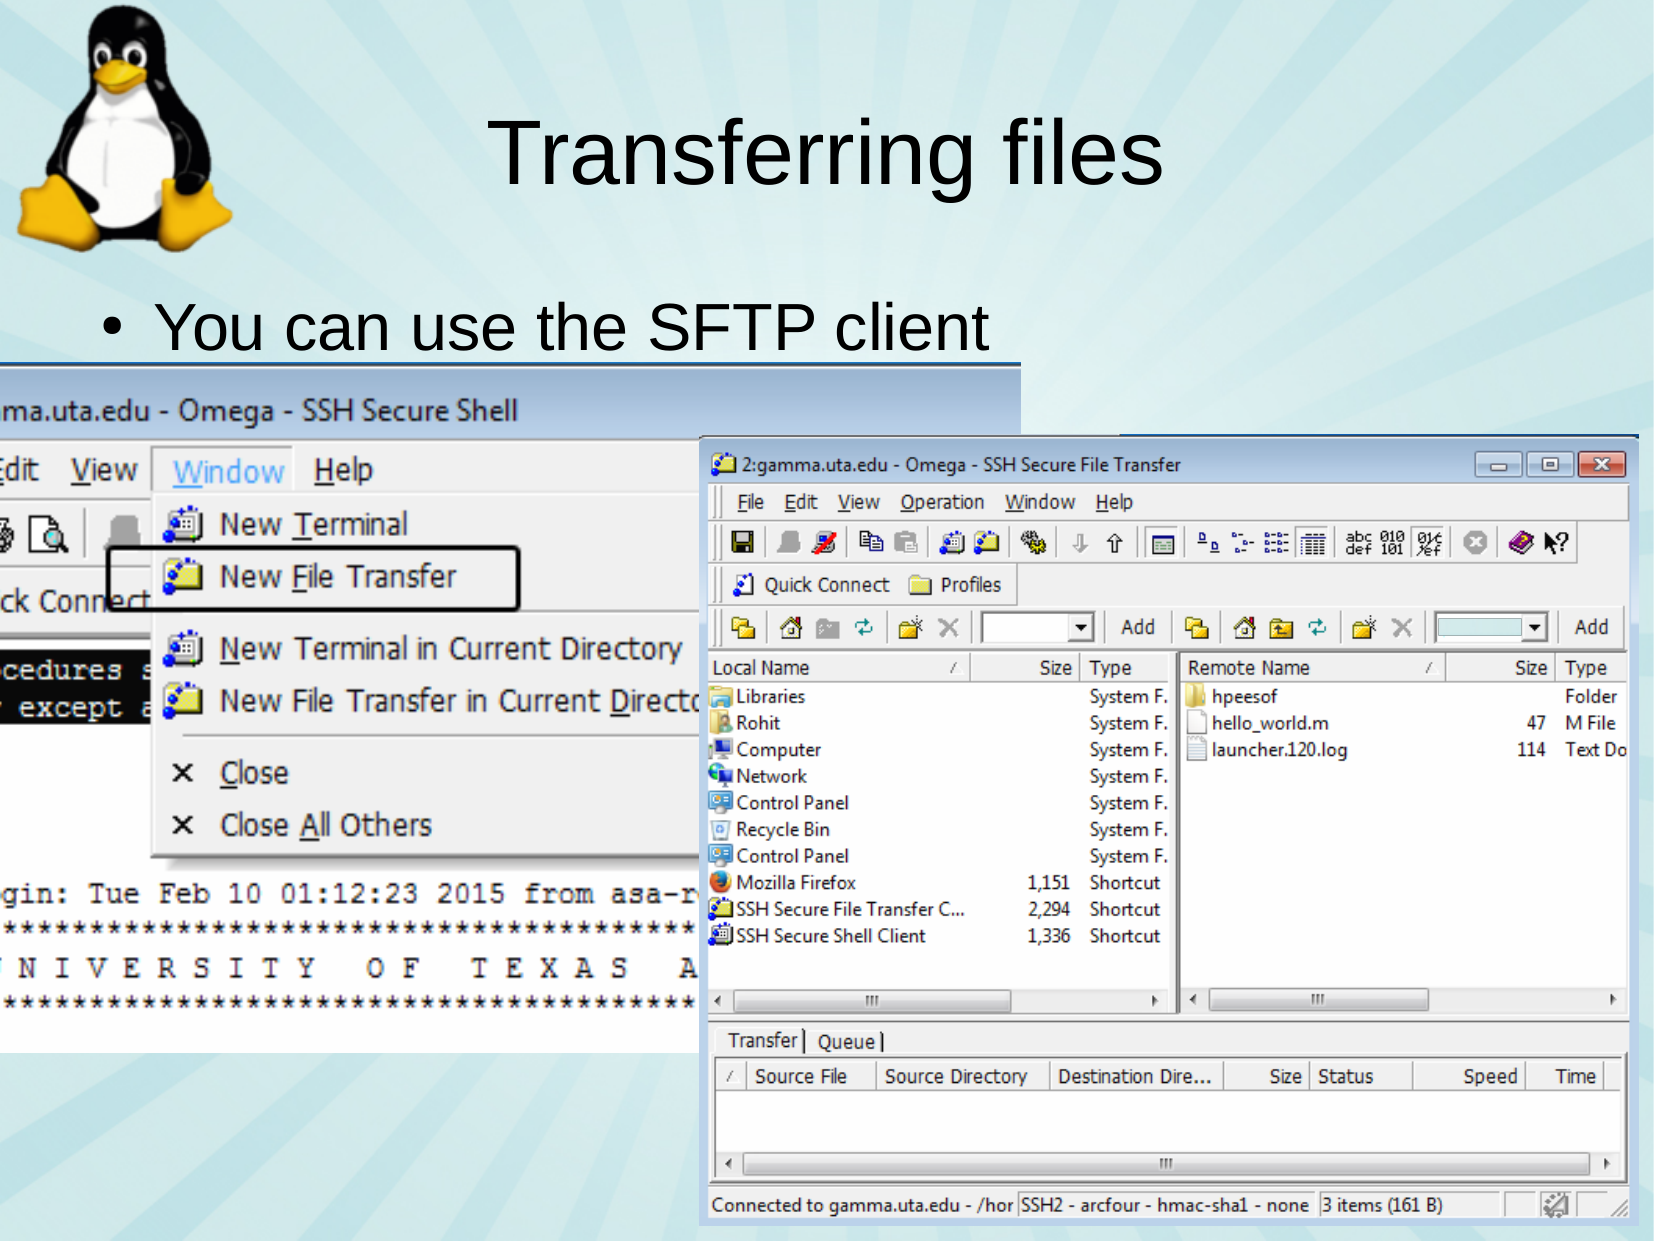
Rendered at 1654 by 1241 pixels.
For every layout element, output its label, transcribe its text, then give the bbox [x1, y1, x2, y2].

list You can use the SFTP client [82, 290, 1571, 434]
title Transferring files [82, 49, 1571, 257]
picture [0, 0, 1654, 1241]
